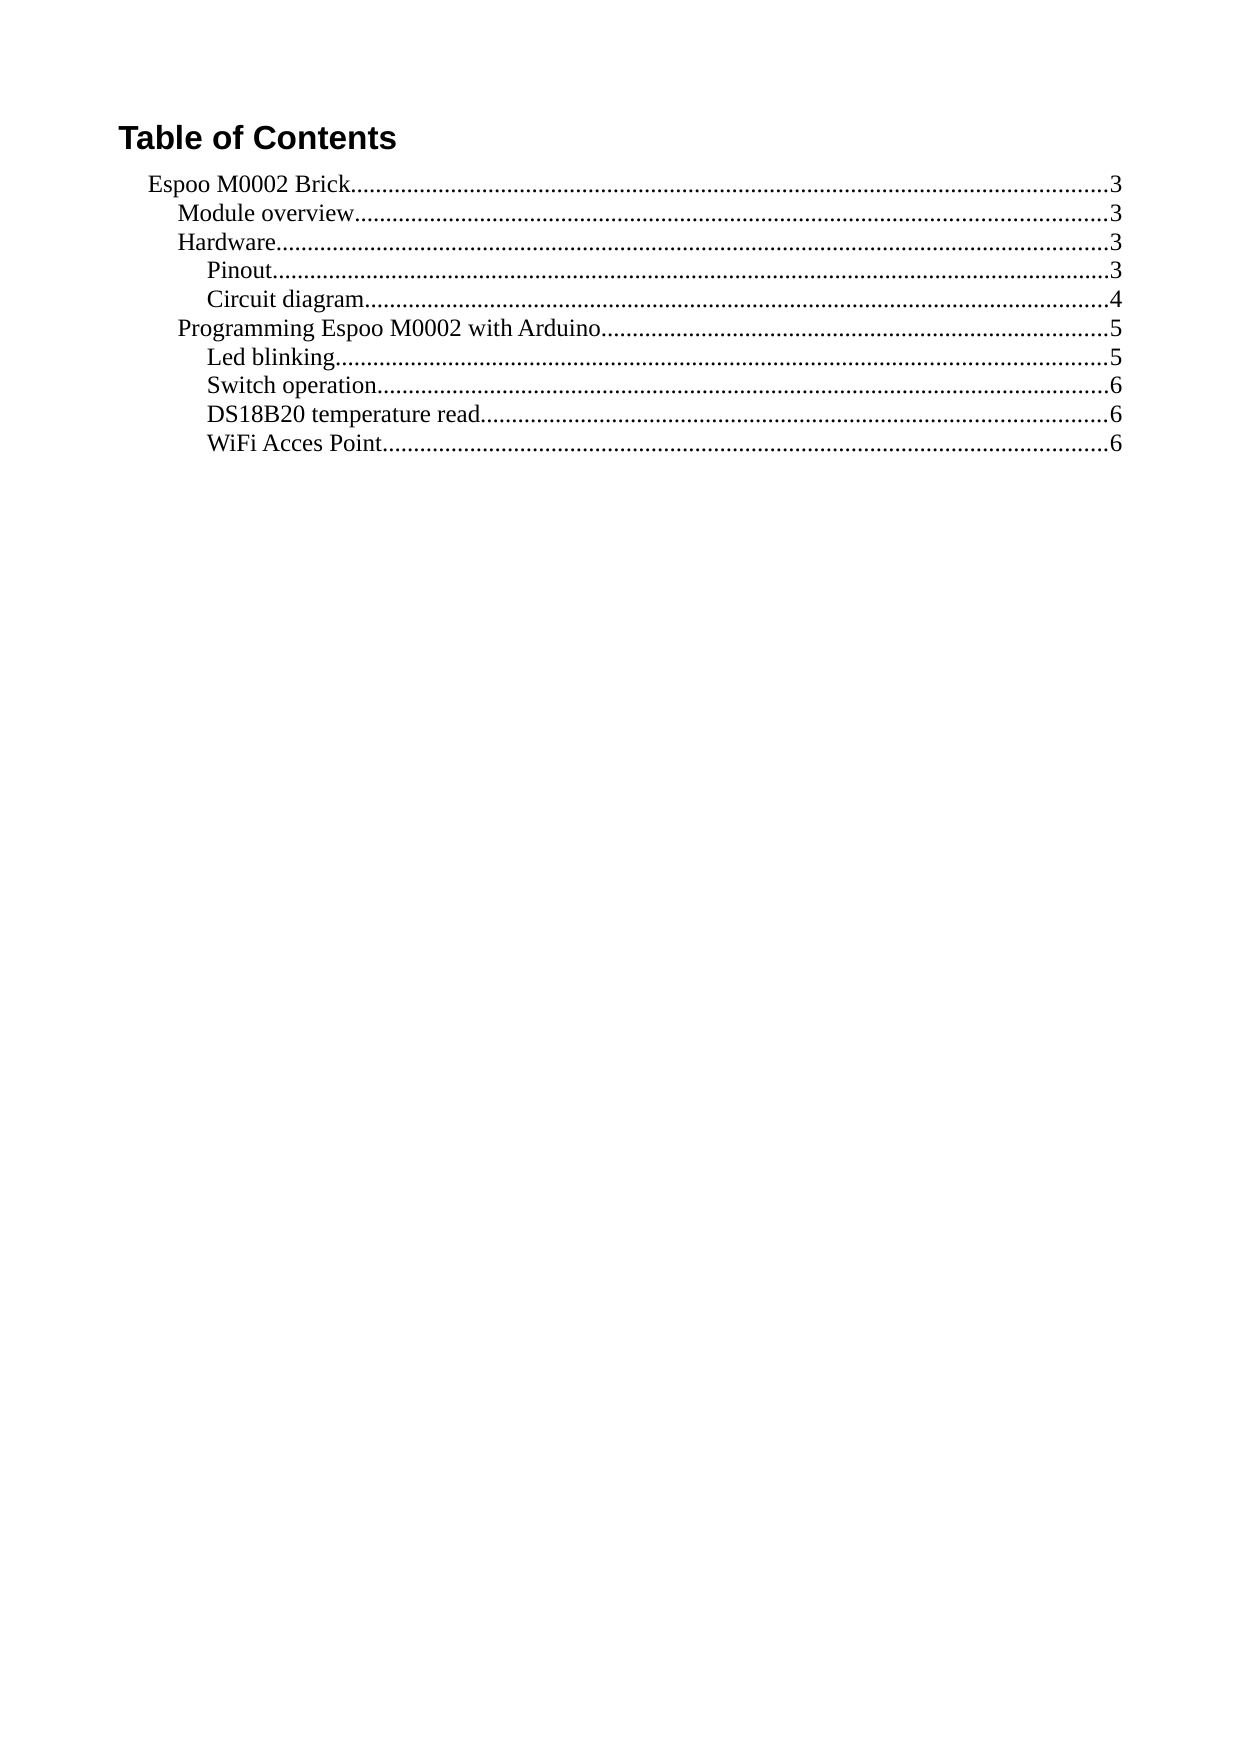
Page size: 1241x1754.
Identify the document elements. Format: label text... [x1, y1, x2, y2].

text Espoo M0002 Brick 3 [148, 169, 1122, 198]
text DS18B20 temperature read 6 [207, 399, 1122, 428]
text WiFi Acces Point 6 [207, 428, 1122, 457]
subtitle Table of Contents [118, 118, 1122, 157]
text Programming Espoo M0002 with Arduino 5 [177, 313, 1122, 342]
text Hardware 3 [177, 227, 1122, 255]
text Led blinking 5 [207, 342, 1122, 370]
text Switch operation 6 [207, 370, 1122, 399]
text Module overview 3 [177, 198, 1122, 227]
text Circuit diagram 4 [207, 284, 1122, 313]
text Pinout 3 [207, 255, 1122, 284]
